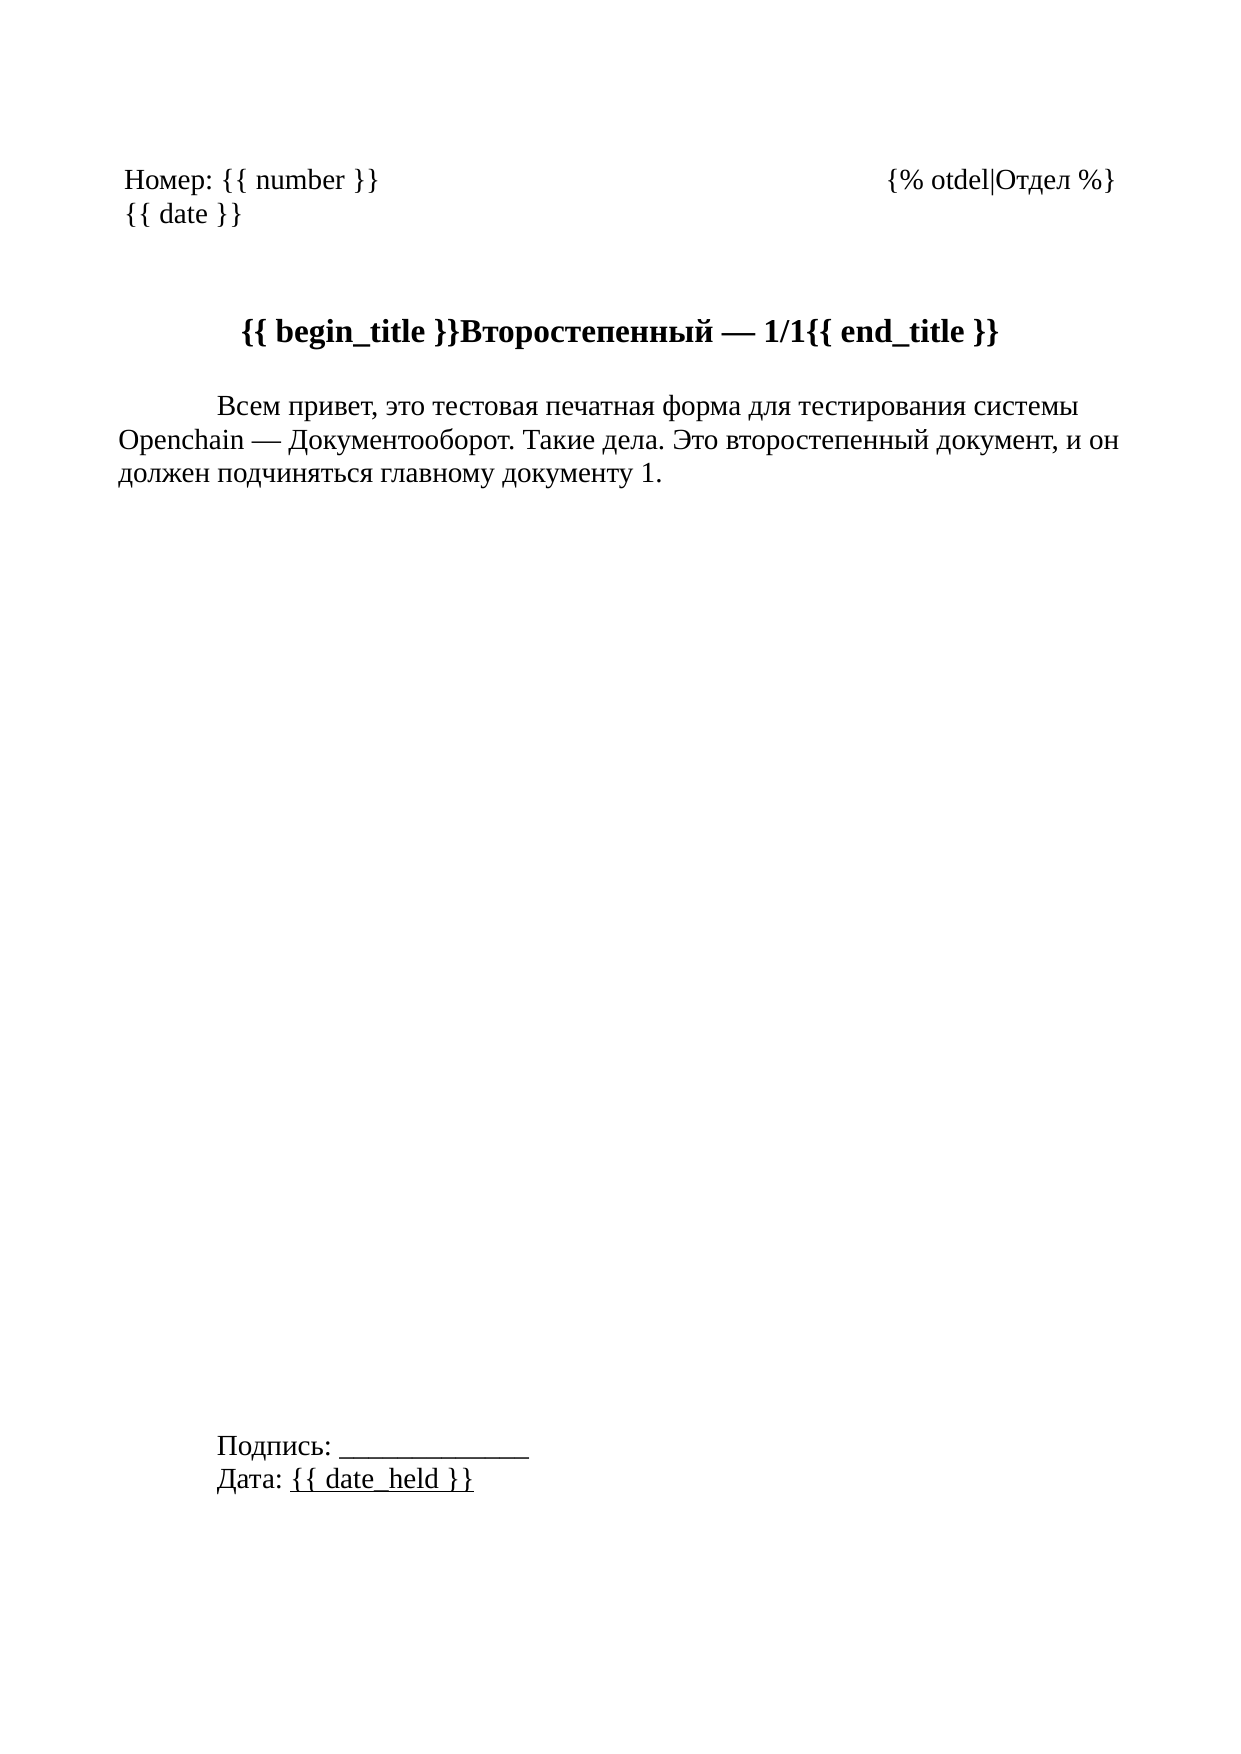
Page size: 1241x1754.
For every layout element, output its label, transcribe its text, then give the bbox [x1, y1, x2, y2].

text Подпись: _____________ [118, 1428, 1122, 1462]
text Всем привет, это тестовая печатная форма для тестирования системы Openchain — Документооборот. Такие дела. Это второстепенный документ, и он должен подчиняться главному документу 1. [118, 388, 1122, 489]
text Дата: {{ date_held }} [118, 1462, 1122, 1495]
text {{ begin_title }}Второстепенный — 1/1{{ end_title }} [118, 312, 1122, 350]
table_header {% otdel|Отдел %} [620, 156, 1122, 235]
table_header Номер: {{ number }} {{ date }} [118, 156, 620, 235]
